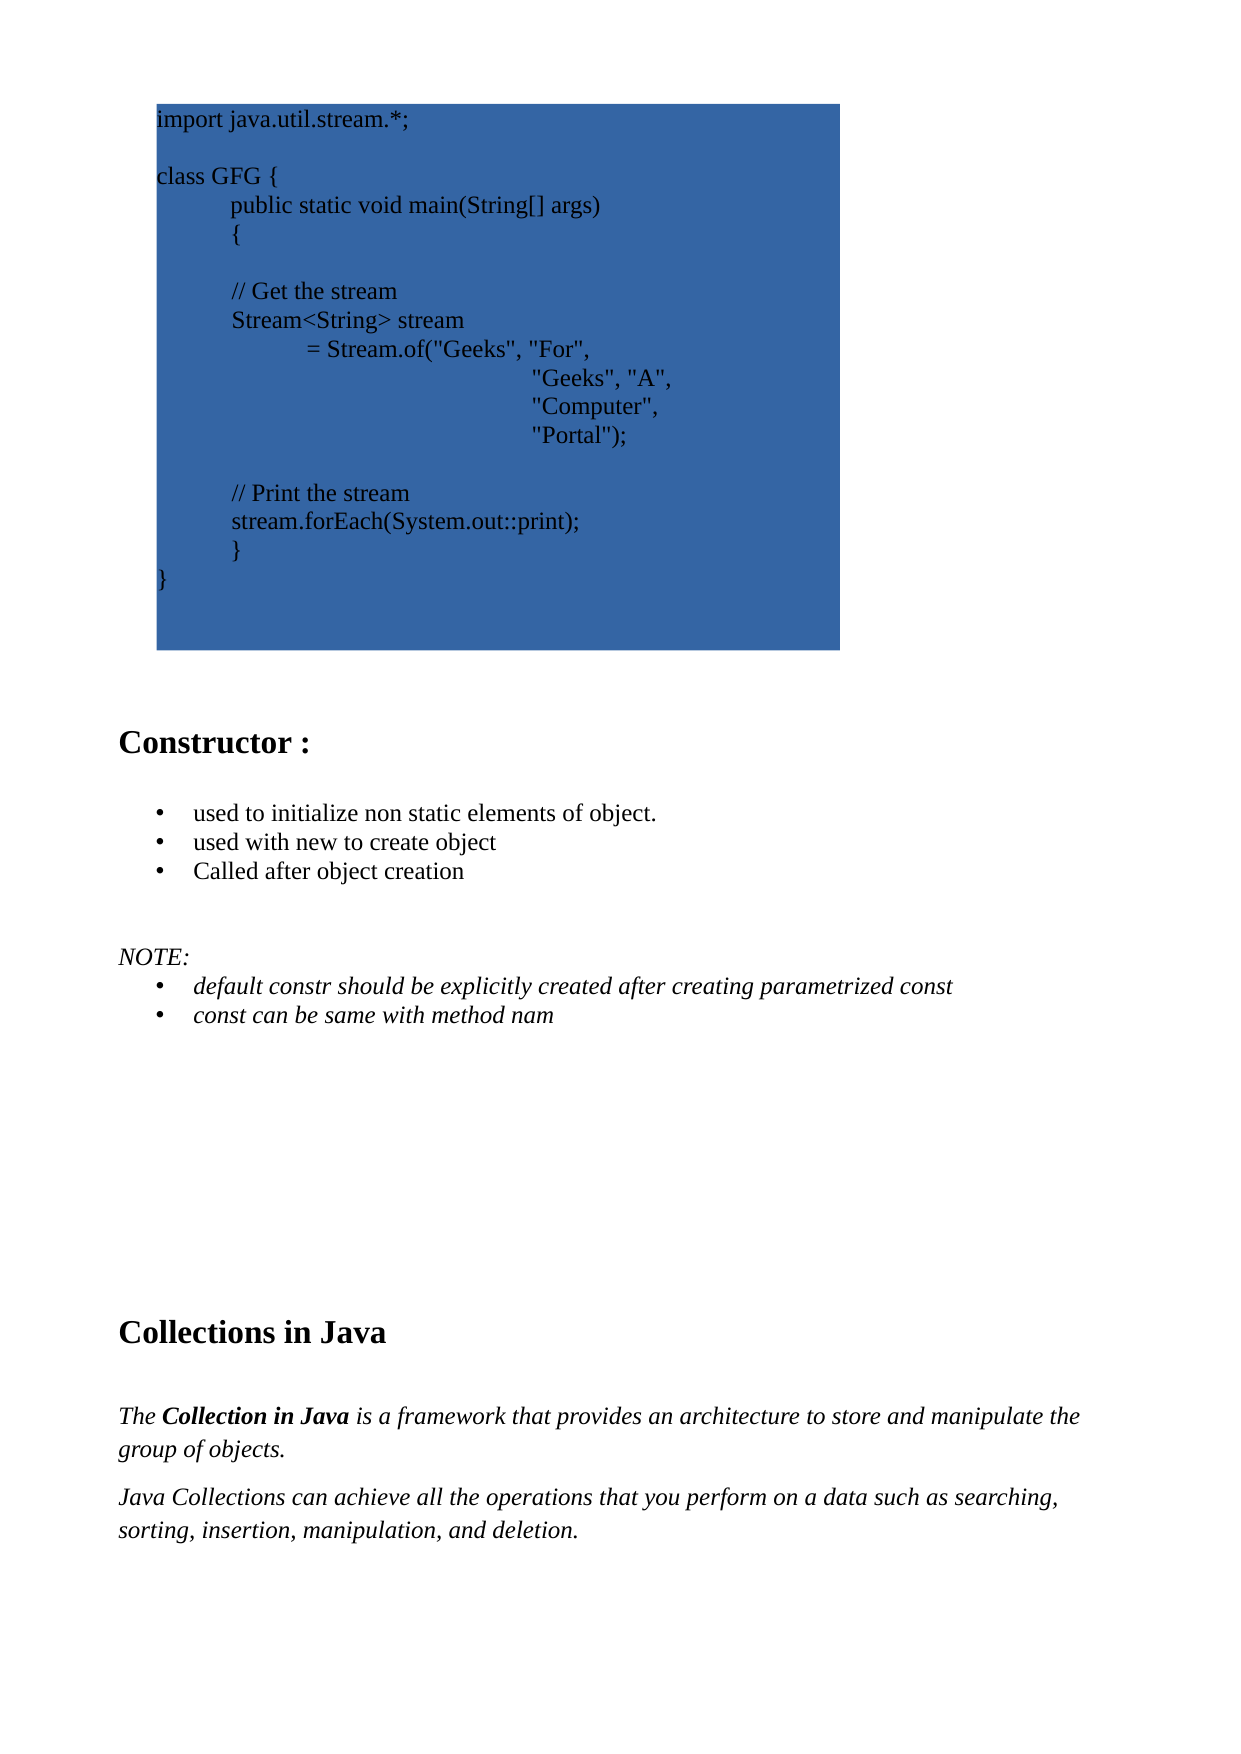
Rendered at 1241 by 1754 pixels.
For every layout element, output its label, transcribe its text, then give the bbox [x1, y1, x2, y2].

text Constructor : [118, 722, 1122, 760]
list const can be same with method nam [156, 1000, 1122, 1028]
list used to initialize non static elements of object. [156, 798, 1122, 827]
list Called after object creation [156, 856, 1122, 885]
subtitle Collections in Java [118, 1312, 1122, 1351]
text NOTE: [118, 942, 1122, 971]
text Java Collections can achieve all the operations that you perform on a data such as searching, sorting, insertion, manipulation, and deletion. [118, 1482, 1122, 1544]
text The Collection in Java is a framework that provides an architecture to store and manipulate the group of objects. [118, 1401, 1122, 1463]
list used with new to create object [156, 827, 1122, 856]
list default constr should be explicitly created after creating parametrized const [156, 971, 1122, 1000]
